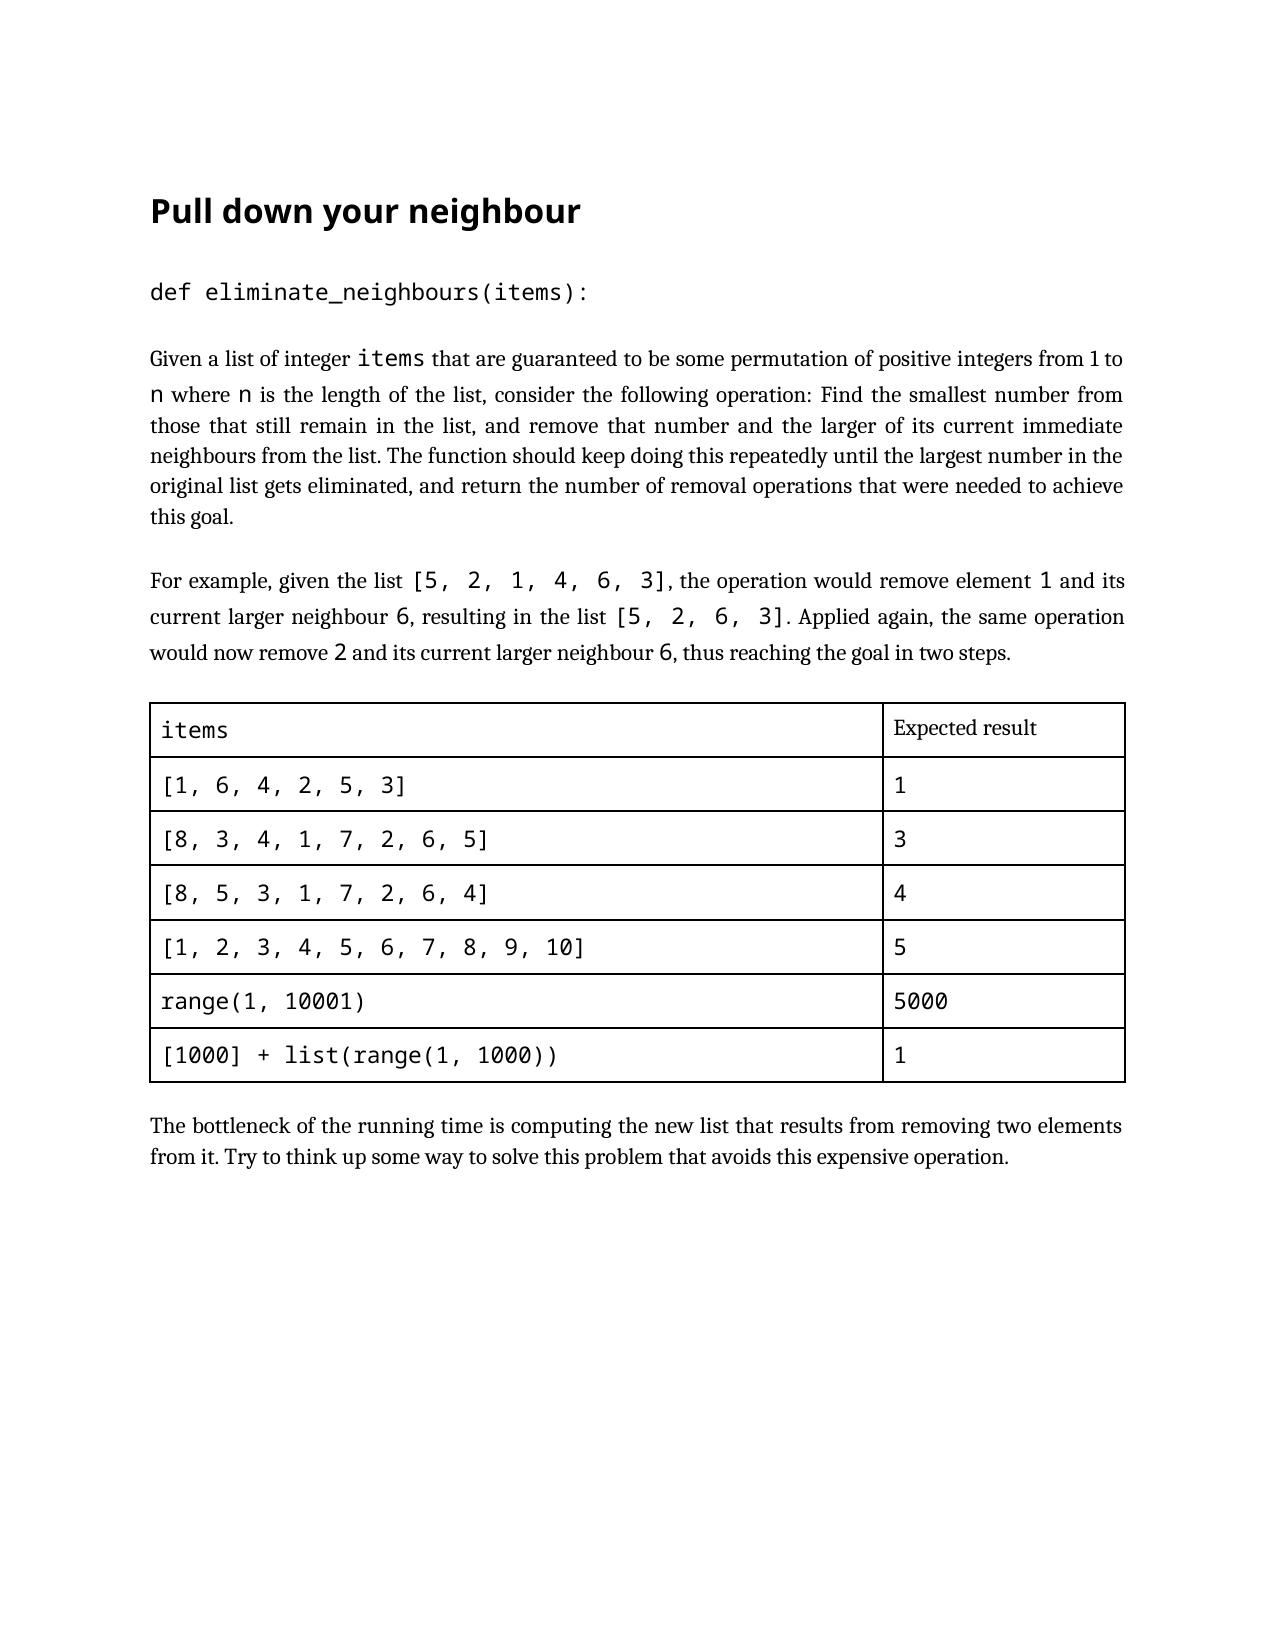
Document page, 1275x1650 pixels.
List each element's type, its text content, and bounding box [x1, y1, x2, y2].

table_header items [151, 704, 882, 756]
table_cell [1, 6, 4, 2, 5, 3] [151, 758, 882, 810]
text Given a list of integer items that are guaranteed to be some permutation of positive integers from 1 to n where n is the length of the list, consider the following operation: Find the smallest number from those that still remain in the list, and remove that number and the larger of its current immediate neighbours from the list. The function should keep doing this repeatedly until the largest number in the original list gets eliminated, and return the number of removal operations that were needed to achieve this goal. [150, 342, 1125, 530]
table_cell 3 [884, 812, 1124, 864]
table_cell [1000] + list(range(1, 1000)) [151, 1029, 882, 1081]
table_cell range(1, 10001) [151, 975, 882, 1027]
table_cell [8, 3, 4, 1, 7, 2, 6, 5] [151, 812, 882, 864]
table_cell [8, 5, 3, 1, 7, 2, 6, 4] [151, 866, 882, 918]
table_cell 5 [884, 921, 1124, 973]
table_cell 4 [884, 866, 1124, 918]
text The bottleneck of the running time is computing the new list that results from removing two elements from it. Try to think up some way to solve this problem that avoids this expensive operation. [150, 1113, 1125, 1170]
text For example, given the list [5, 2, 1, 4, 6, 3], the operation would remove element 1 and its current larger neighbour 6, resulting in the list [5, 2, 6, 3]. Applied again, the same operation would now remove 2 and its current larger neighbour 6, thus reaching the goal in two steps. [150, 564, 1125, 667]
text def eliminate_neighbours(items): [150, 276, 1125, 307]
table_cell 1 [884, 758, 1124, 810]
table_cell [1, 2, 3, 4, 5, 6, 7, 8, 9, 10] [151, 921, 882, 973]
subtitle Pull down your neighbour [150, 187, 1125, 233]
table_header Expected result [884, 704, 1124, 756]
table_cell 1 [884, 1029, 1124, 1081]
table_cell 5000 [884, 975, 1124, 1027]
